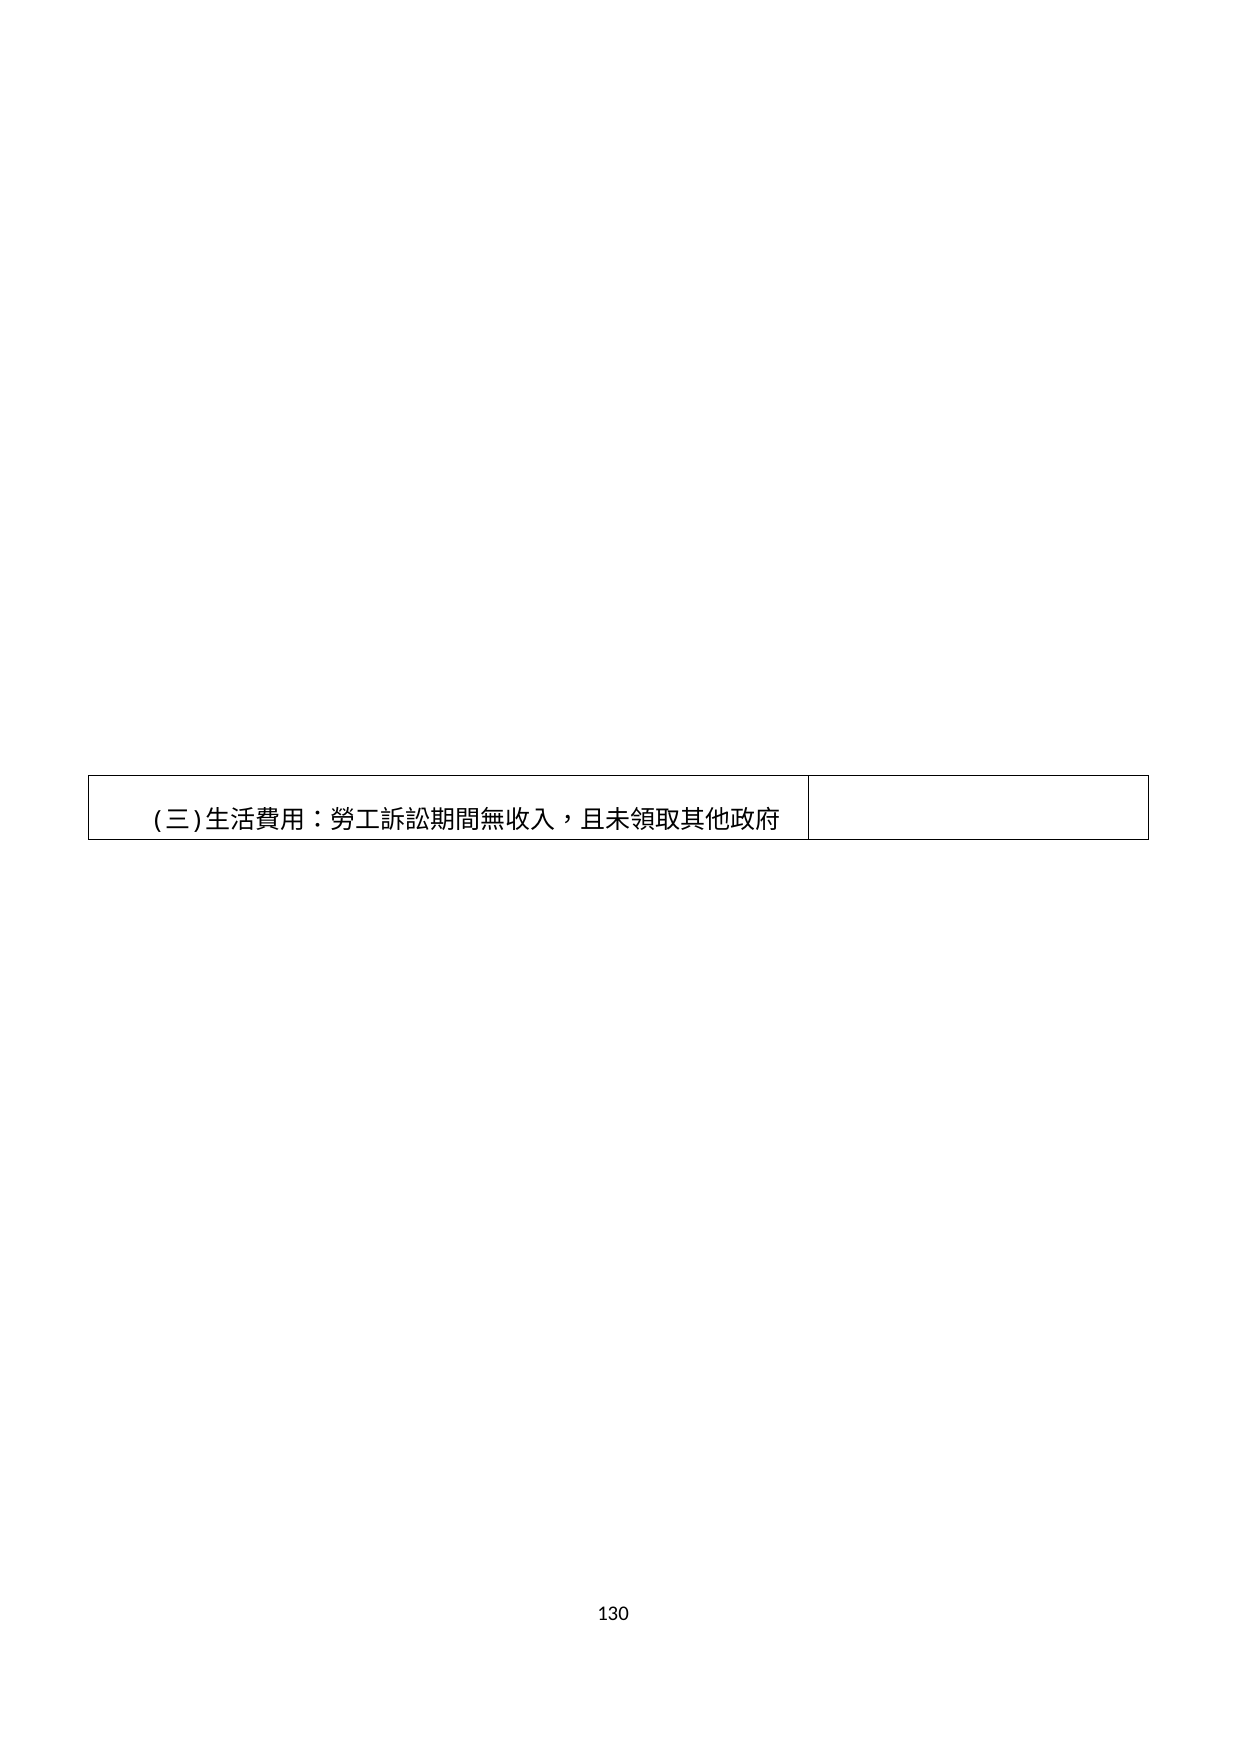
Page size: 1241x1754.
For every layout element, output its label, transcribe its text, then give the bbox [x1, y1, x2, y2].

table_cell [809, 776, 1148, 838]
table_cell (三)生活費用：勞工訴訟期間無收入，且未領取其他政府 [89, 776, 808, 838]
